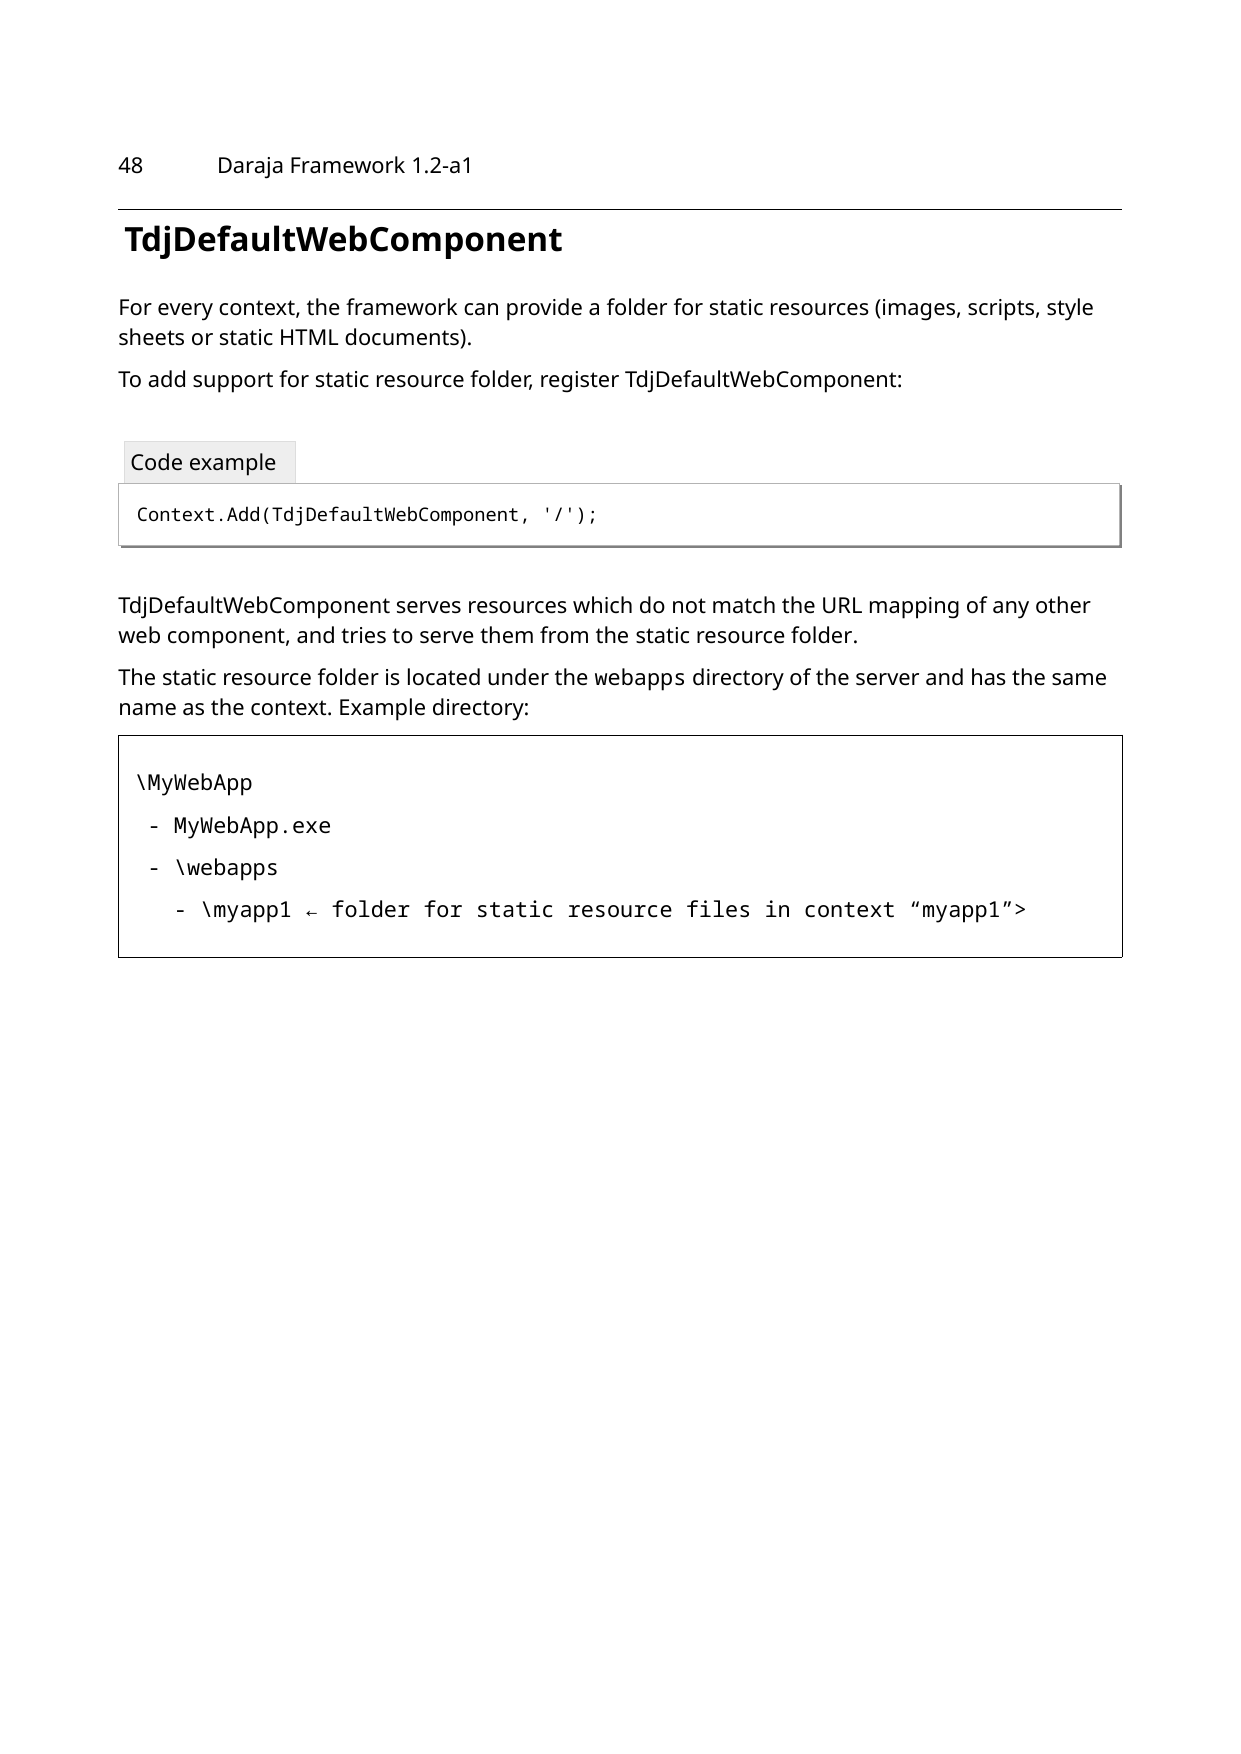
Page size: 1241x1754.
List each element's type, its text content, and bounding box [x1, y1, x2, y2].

text - \myapp1 ← folder for static resource files in context “myapp1”> [119, 891, 1122, 957]
text - MyWebApp.exe [119, 807, 1122, 839]
text To add support for static resource folder, register TdjDefaultWebComponent: [118, 364, 1122, 394]
text Code example [125, 442, 295, 483]
text For every context, the framework can provide a folder for static resources (images, scripts, style sheets or static HTML documents). [118, 292, 1122, 351]
text Context.Add(TdjDefaultWebComponent, '/'); [119, 484, 1119, 545]
text TdjDefaultWebComponent serves resources which do not match the URL mapping of any other web component, and tries to serve them from the static resource folder. [118, 590, 1122, 650]
text - \webapps [119, 849, 1122, 882]
text \MyWebApp [119, 736, 1122, 797]
subtitle TdjDefaultWebComponent [118, 210, 1122, 268]
text The static resource folder is located under the webapps directory of the server and has the same name as the context. Example directory: [118, 662, 1122, 722]
